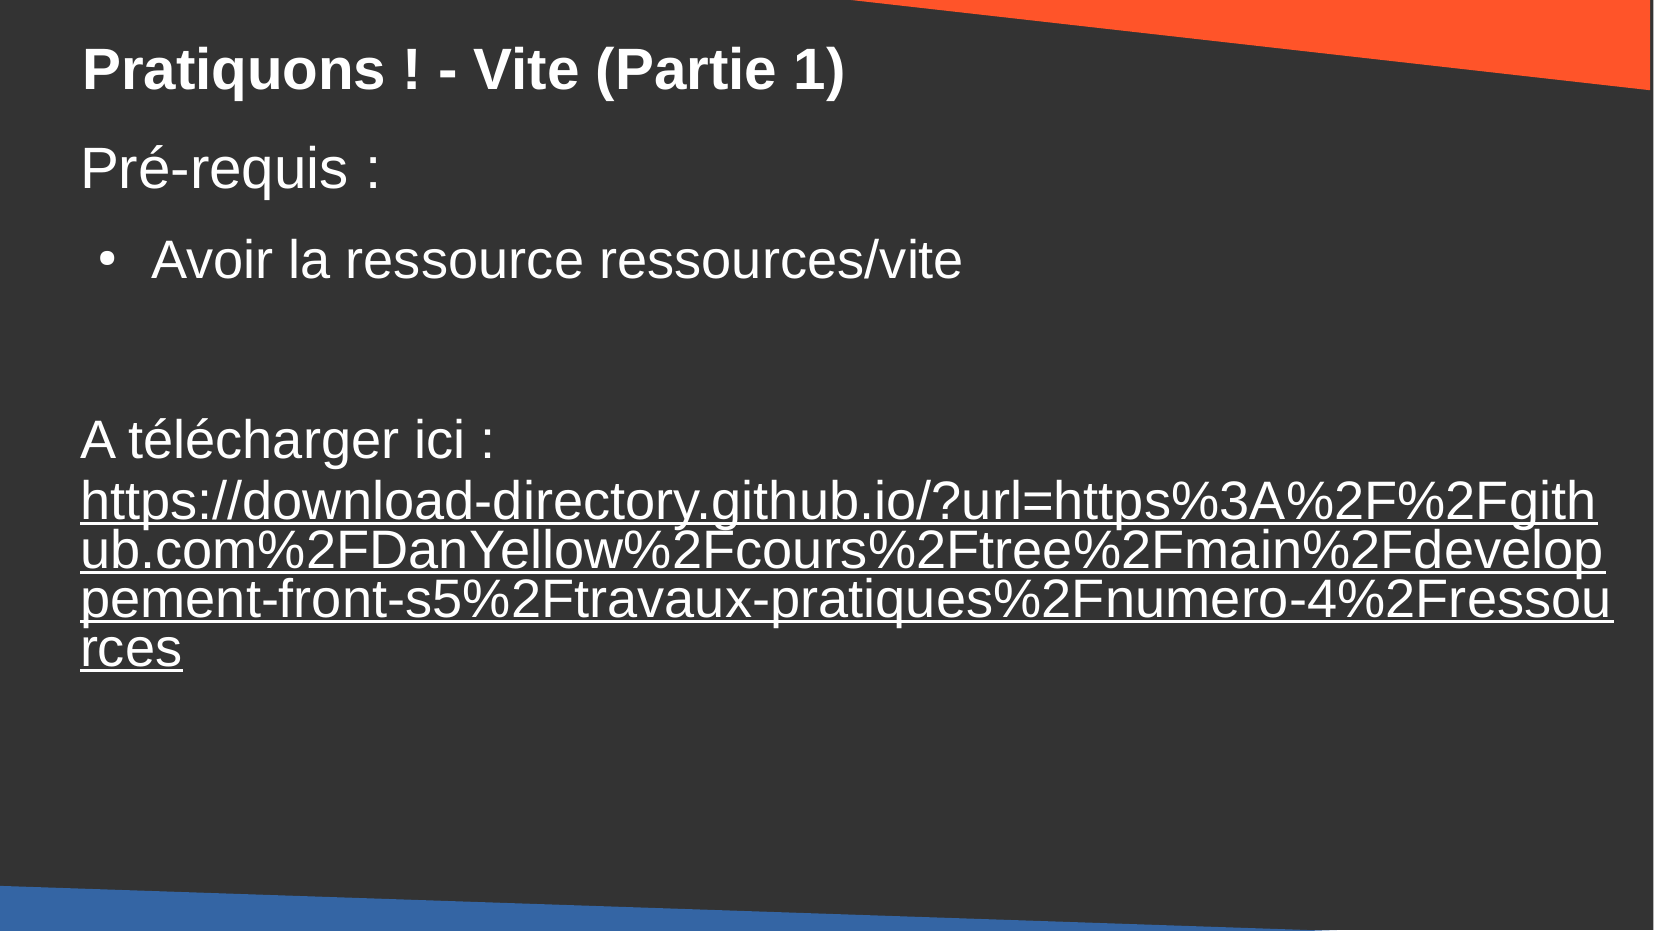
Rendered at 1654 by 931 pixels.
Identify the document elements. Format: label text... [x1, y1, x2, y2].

title Pratiquons ! - Vite (Partie 1) [82, 37, 1571, 114]
list Pré-requis : Avoir la ressource ressources/vite A télécharger ici : https://download-directory.github.io/?url=https%3A%2F%2Fgithub.com%2FDanYellow%2Fcours%2Ftree%2Fmain%2Fdeveloppement-front-s5%2Ftravaux-pratiques%2Fnumero-4%2Fressources [80, 135, 1620, 721]
text_box [0, 885, 1337, 931]
text_box [851, 0, 1651, 91]
